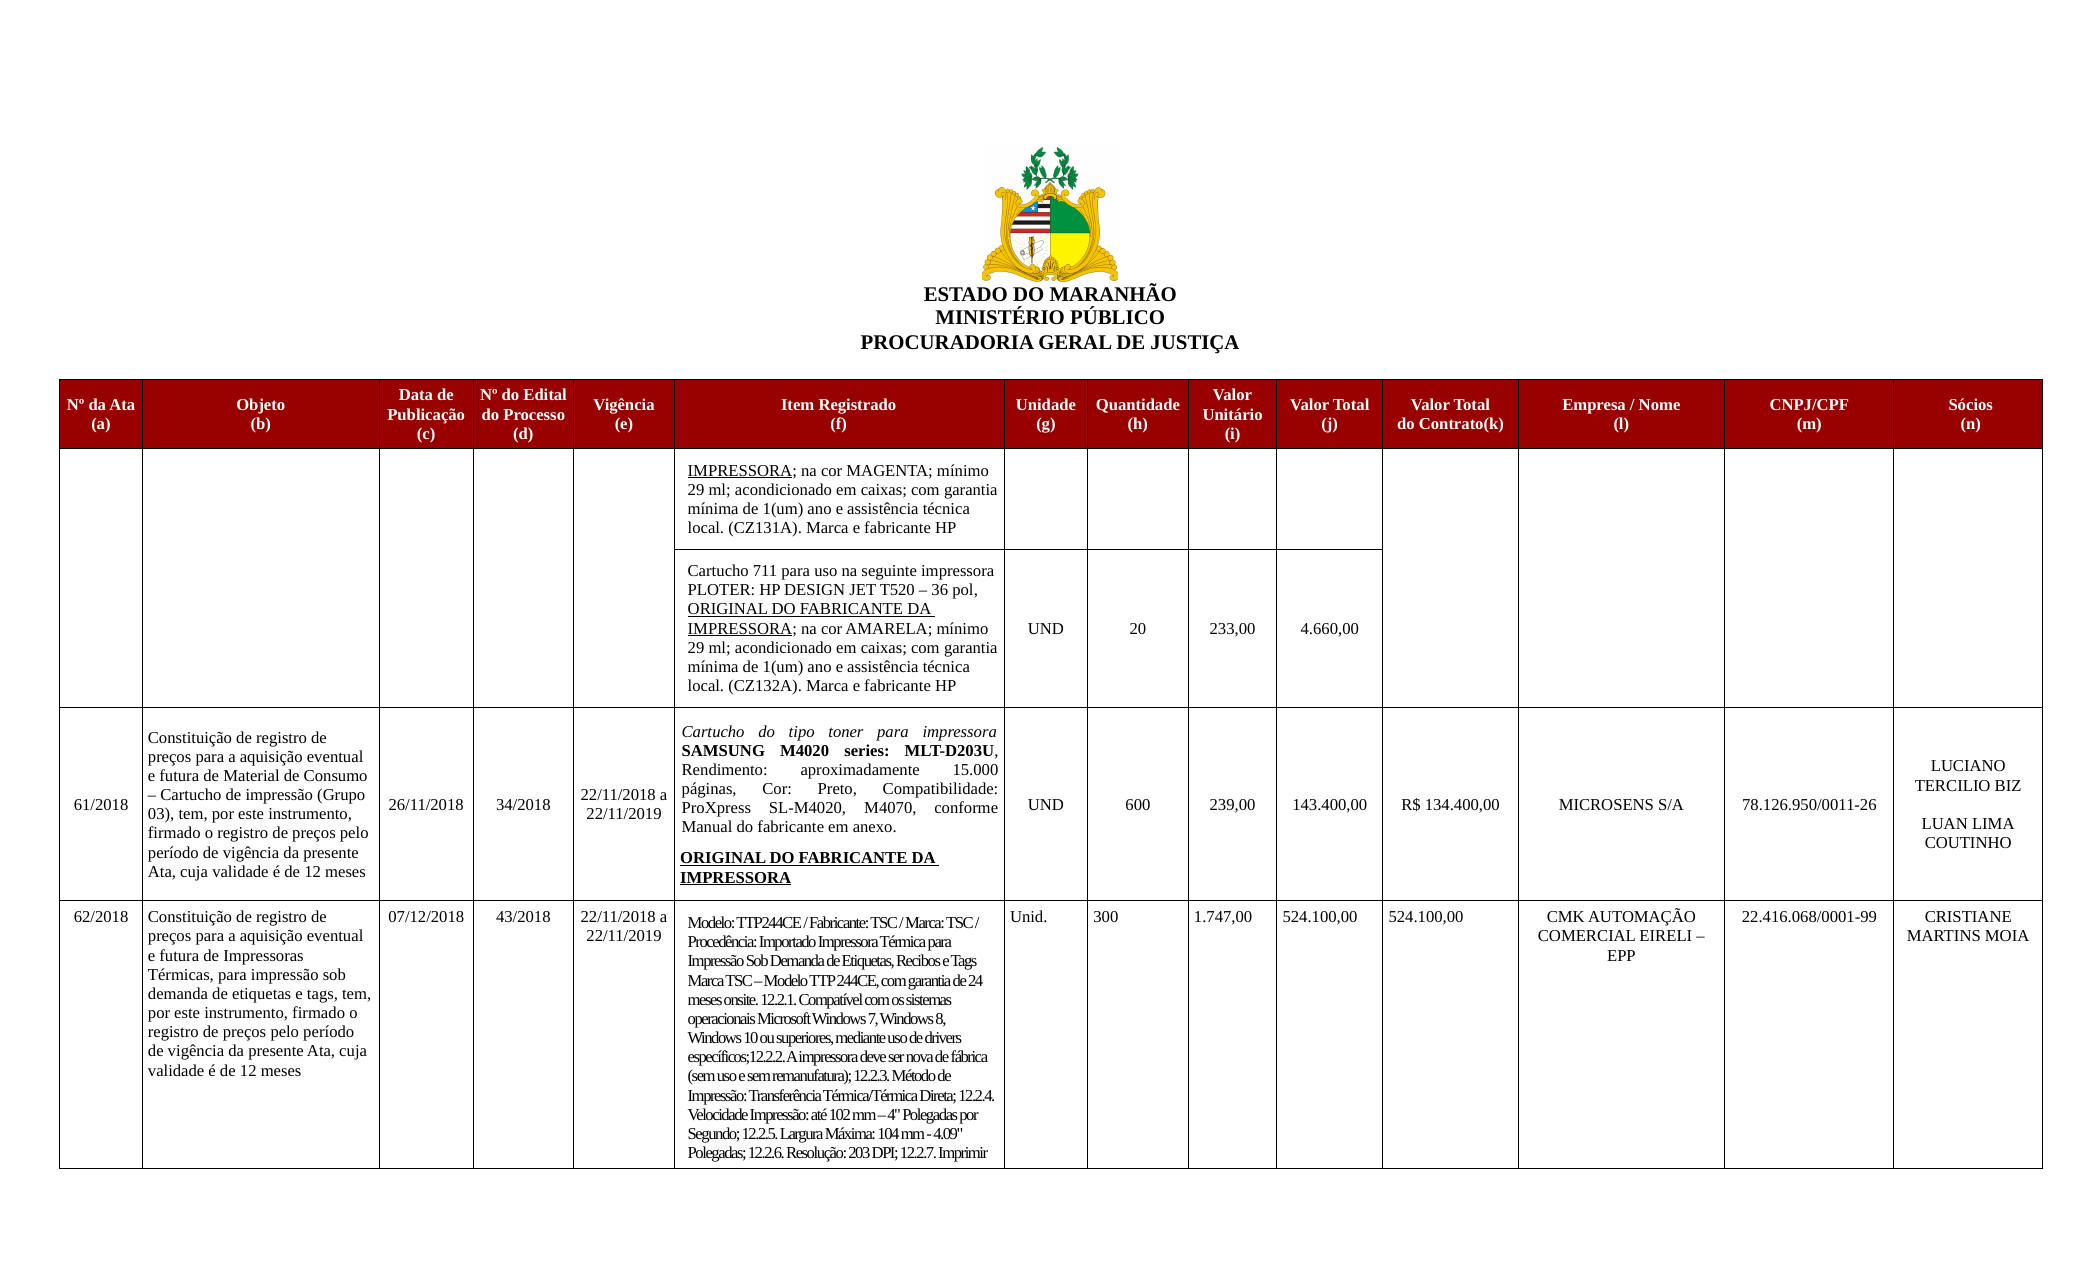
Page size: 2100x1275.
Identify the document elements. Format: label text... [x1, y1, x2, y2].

table_header Sócios (n) [1894, 380, 2042, 448]
table_cell 233,00 [1189, 550, 1276, 707]
table_cell 143.400,00 [1277, 708, 1382, 900]
table_cell 22.416.068/0001-99 [1725, 901, 1893, 1168]
table_cell 600 [1088, 708, 1188, 900]
table_cell Cartucho do tipo toner para impressora SAMSUNG M4020 series: MLT-D203U, Rendimento: aproximadamente 15.000 páginas, Cor: Preto, Compatibilidade: ProXpress SL-M4020, M4070, conforme Manual do fabricante em anexo. ORIGINAL DO FABRICANTE DA IMPRESSORA [675, 708, 1004, 900]
table_cell UND [1005, 550, 1087, 707]
table_cell CMK AUTOMAÇÃO COMERCIAL EIRELI – EPP [1519, 901, 1724, 1168]
table_cell 07/12/2018 [380, 901, 473, 1168]
table_header Quantidade (h) [1088, 380, 1188, 448]
table_header Empresa / Nome (l) [1519, 380, 1724, 448]
table_header Unidade (g) [1005, 380, 1087, 448]
table_cell 43/2018 [474, 901, 573, 1168]
table_cell 61/2018 [60, 708, 142, 900]
table_cell [1088, 449, 1188, 549]
table_header Item Registrado (f) [675, 380, 1004, 448]
table_header Valor Total do Contrato(k) [1383, 380, 1518, 448]
table_cell Cartucho 711 para uso na seguinte impressora PLOTER: HP DESIGN JET T520 – 36 pol, ORIGINAL DO FABRICANTE DA IMPRESSORA; na cor AMARELA; mínimo 29 ml; acondicionado em caixas; com garantia mínima de 1(um) ano e assistência técnica local. (CZ132A). Marca e fabricante HP [675, 550, 1004, 707]
table_header Valor Unitário (i) [1189, 380, 1276, 448]
table_cell [1277, 449, 1382, 549]
table_header Objeto (b) [143, 380, 379, 448]
table_cell [1725, 449, 1893, 707]
table_cell UND [1005, 708, 1087, 900]
table_cell 1.747,00 [1189, 901, 1276, 1168]
table_header Vigência (e) [574, 380, 674, 448]
table_cell [1519, 449, 1724, 707]
table_cell 300 [1088, 901, 1188, 1168]
table_cell [1005, 449, 1087, 549]
table_header CNPJ/CPF (m) [1725, 380, 1893, 448]
table_header Nº do Edital do Processo (d) [474, 380, 573, 448]
table_header Nº da Ata (a) [60, 380, 142, 448]
table_cell 20 [1088, 550, 1188, 707]
table_cell IMPRESSORA; na cor MAGENTA; mínimo 29 ml; acondicionado em caixas; com garantia mínima de 1(um) ano e assistência técnica local. (CZ131A). Marca e fabricante HP [675, 449, 1004, 549]
table_cell 524.100,00 [1277, 901, 1382, 1168]
table_cell 22/11/2018 a 22/11/2019 [574, 708, 674, 900]
table_cell 34/2018 [474, 708, 573, 900]
table_cell 26/11/2018 [380, 708, 473, 900]
table_cell 239,00 [1189, 708, 1276, 900]
table_cell 4.660,00 [1277, 550, 1382, 707]
table_cell [380, 449, 473, 707]
table_cell [474, 449, 573, 707]
table_cell [143, 449, 379, 707]
table_cell [1894, 449, 2042, 707]
table_cell Constituição de registro de preços para a aquisição eventual e futura de Material de Consumo – Cartucho de impressão (Grupo 03), tem, por este instrumento, firmado o registro de preços pelo período de vigência da presente Ata, cuja validade é de 12 meses [143, 708, 379, 900]
table_cell 524.100,00 [1383, 901, 1518, 1168]
table_cell [60, 449, 142, 707]
table_cell [1189, 449, 1276, 549]
table_cell 78.126.950/0011-26 [1725, 708, 1893, 900]
table_cell Constituição de registro de preços para a aquisição eventual e futura de Impressoras Térmicas, para impressão sob demanda de etiquetas e tags, tem, por este instrumento, firmado o registro de preços pelo período de vigência da presente Ata, cuja validade é de 12 meses [143, 901, 379, 1168]
table_cell Unid. [1005, 901, 1087, 1168]
table_cell [574, 449, 674, 707]
table_header Valor Total (j) [1277, 380, 1382, 448]
table_cell CRISTIANE MARTINS MOIA [1894, 901, 2042, 1168]
table_cell R$ 134.400,00 [1383, 708, 1518, 900]
table_cell Modelo: TTP244CE / Fabricante: TSC / Marca: TSC / Procedência: Importado Impressora Térmica para Impressão Sob Demanda de Etiquetas, Recibos e Tags Marca TSC – Modelo TTP 244CE, com garantia de 24 meses onsite. 12.2.1. Compatível com os sistemas operacionais Microsoft Windows 7, Windows 8, Windows 10 ou superiores, mediante uso de drivers específicos;12.2.2. A impressora deve ser nova de fábrica (sem uso e sem remanufatura); 12.2.3. Método de Impressão: Transferência Térmica/Térmica Direta; 12.2.4. Velocidade Impressão: até 102 mm – 4" Polegadas por Segundo; 12.2.5. Largura Máxima: 104 mm - 4.09" Polegadas; 12.2.6. Resolução: 203 DPI; 12.2.7. Imprimir [675, 901, 1004, 1168]
table_cell LUCIANO TERCILIO BIZ LUAN LIMA COUTINHO [1894, 708, 2042, 900]
table_cell [1383, 449, 1518, 707]
table_cell 22/11/2018 a 22/11/2019 [574, 901, 674, 1168]
table_cell MICROSENS S/A [1519, 708, 1724, 900]
table_cell 62/2018 [60, 901, 142, 1168]
table_header Data de Publicação (c) [380, 380, 473, 448]
